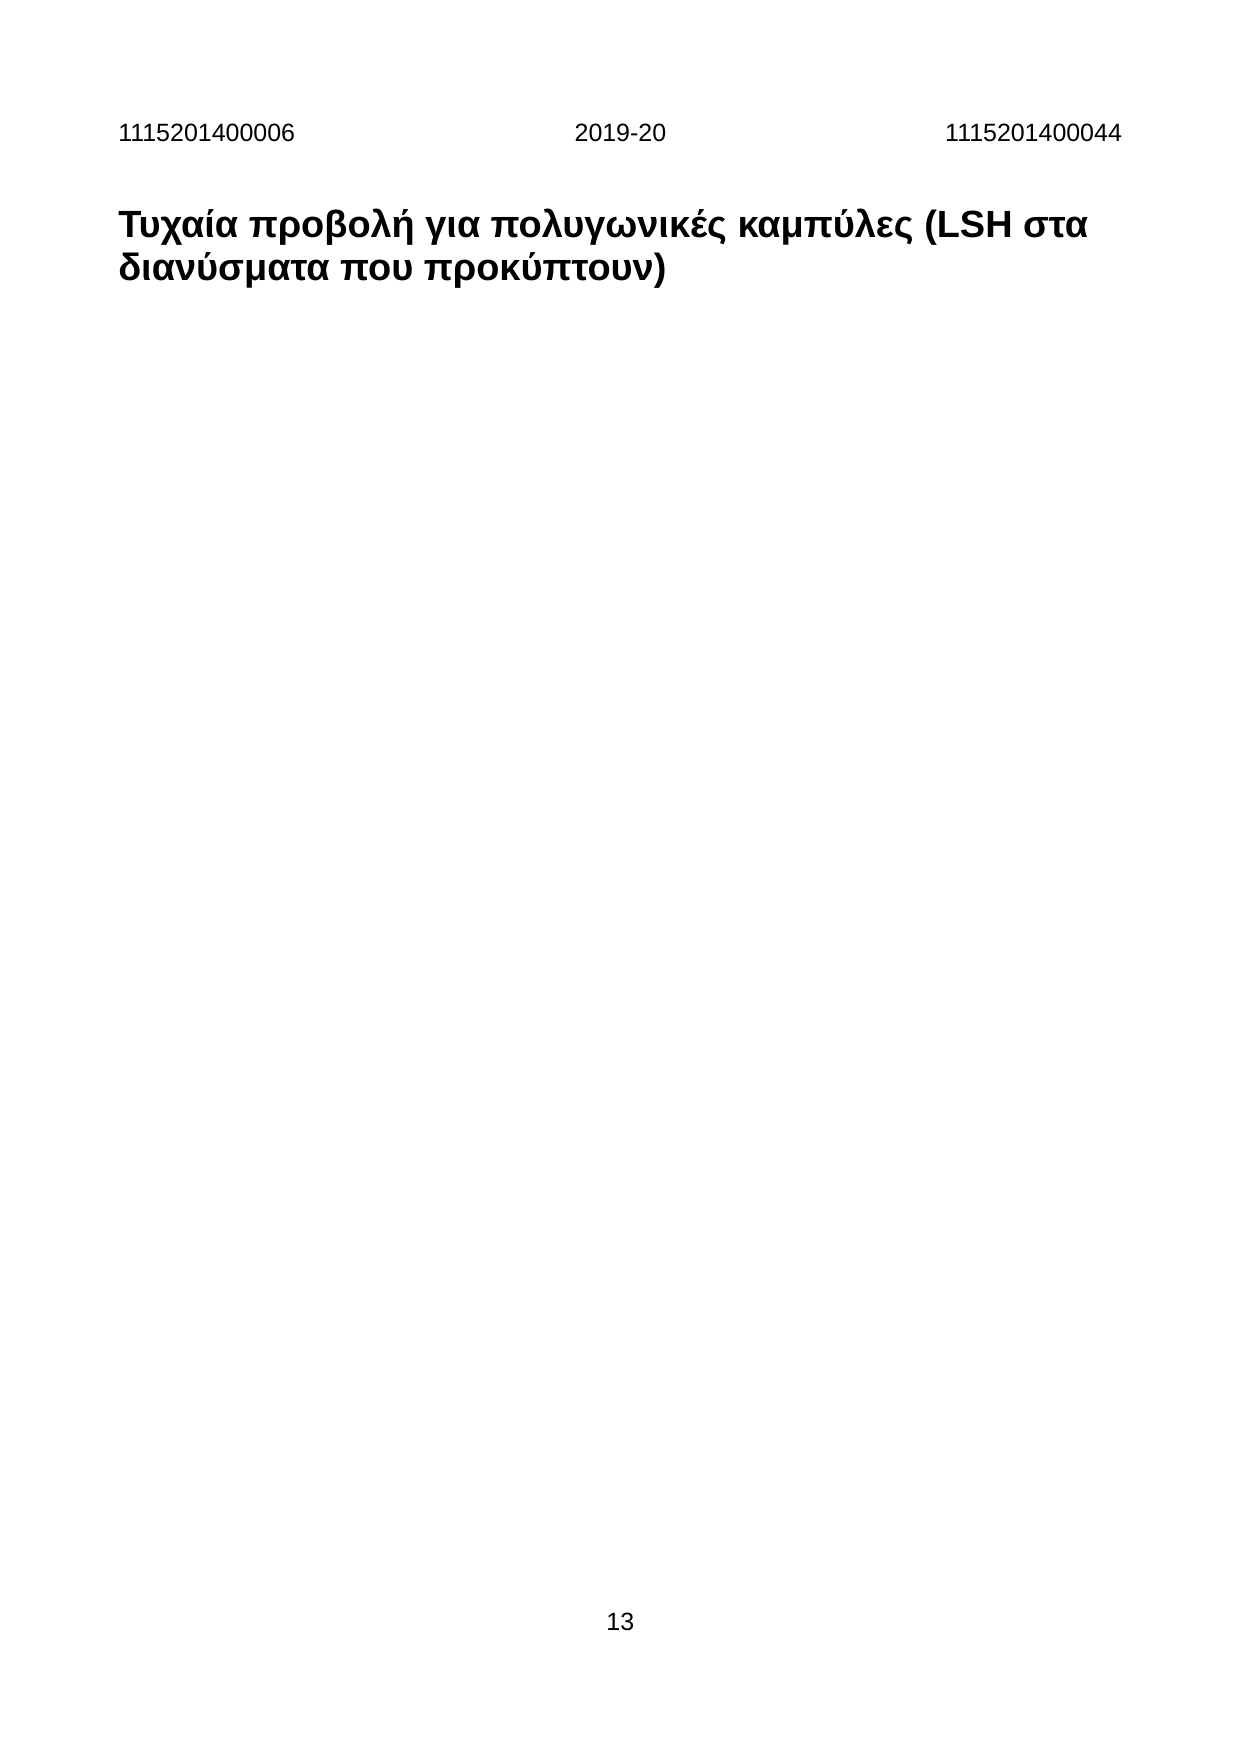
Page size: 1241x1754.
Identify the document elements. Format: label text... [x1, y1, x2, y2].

subtitle Τυχαία προβολή για πολυγωνικές καμπύλες (LSH στα διανύσματα που προκύπτουν) [118, 201, 1122, 289]
